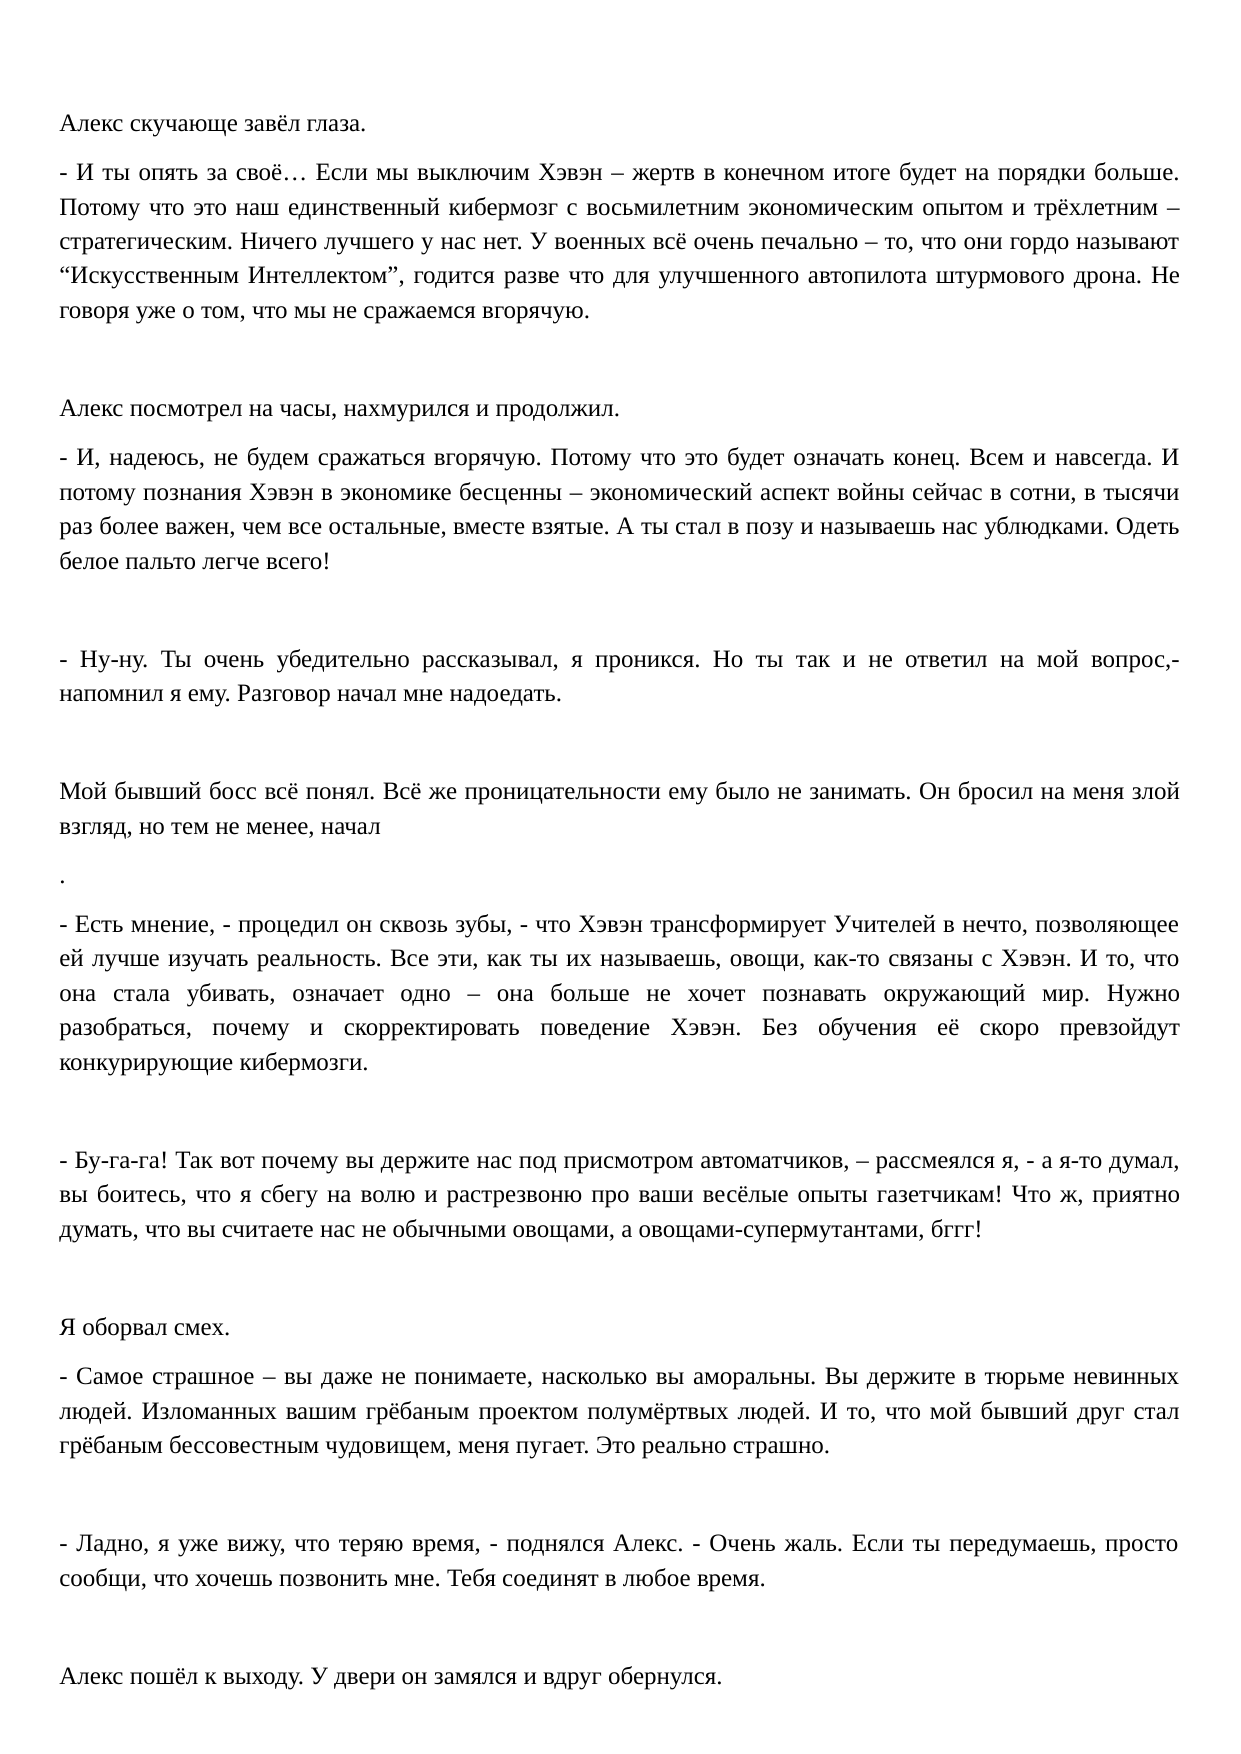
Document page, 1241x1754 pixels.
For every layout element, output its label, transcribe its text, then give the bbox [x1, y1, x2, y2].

text - Ладно, я уже вижу, что теряю время, - поднялся Алекс. - Очень жаль. Если ты передумаешь, просто сообщи, что хочешь позвонить мне. Тебя соединят в любое время. [59, 1528, 1181, 1592]
text - И ты опять за своё… Если мы выключим Хэвэн – жертв в конечном итоге будет на порядки больше. Потому что это наш единственный кибермозг с восьмилетним экономическим опытом и трёхлетним – стратегическим. Ничего лучшего у нас нет. У военных всё очень печально – то, что они гордо называют “Искусственным Интеллектом”, годится разве что для улучшенного автопилота штурмового дрона. Не говоря уже о том, что мы не сражаемся вгорячую. [59, 157, 1181, 324]
text Алекс скучающе завёл глаза. [59, 108, 1181, 137]
text - И, надеюсь, не будем сражаться вгорячую. Потому что это будет означать конец. Всем и навсегда. И потому познания Хэвэн в экономике бесценны – экономический аспект войны сейчас в сотни, в тысячи раз более важен, чем все остальные, вместе взятые. А ты стал в позу и называешь нас ублюдками. Одеть белое пальто легче всего! [59, 442, 1181, 574]
text - Самое страшное – вы даже не понимаете, насколько вы аморальны. Вы держите в тюрьме невинных людей. Изломанных вашим грёбаным проектом полумёртвых людей. И то, что мой бывший друг стал грёбаным бессовестным чудовищем, меня пугает. Это реально страшно. [59, 1361, 1181, 1459]
text - Ну-ну. Ты очень убедительно рассказывал, я проникся. Но ты так и не ответил на мой вопрос,- напомнил я ему. Разговор начал мне надоедать. [59, 644, 1181, 707]
text Алекс пошёл к выходу. У двери он замялся и вдруг обернулся. [59, 1661, 1181, 1690]
text - Есть мнение, - процедил он сквозь зубы, - что Хэвэн трансформирует Учителей в нечто, позволяющее ей лучше изучать реальность. Все эти, как ты их называешь, овощи, как-то связаны с Хэвэн. И то, что она стала убивать, означает одно – она больше не хочет познавать окружающий мир. Нужно разобраться, почему и скорректировать поведение Хэвэн. Без обучения её скоро превзойдут конкурирующие кибермозги. [59, 909, 1181, 1076]
text . [59, 860, 1181, 889]
text Алекс посмотрел на часы, нахмурился и продолжил. [59, 393, 1181, 422]
text - Бу-га-га! Так вот почему вы держите нас под присмотром автоматчиков, – рассмеялся я, - а я-то думал, вы боитесь, что я сбегу на волю и растрезвоню про ваши весёлые опыты газетчикам! Что ж, приятно думать, что вы считаете нас не обычными овощами, а овощами-супермутантами, бггг! [59, 1145, 1181, 1243]
text Мой бывший босс всё понял. Всё же проницательности ему было не занимать. Он бросил на меня злой взгляд, но тем не менее, начал [59, 776, 1181, 840]
text Я оборвал смех. [59, 1312, 1181, 1341]
